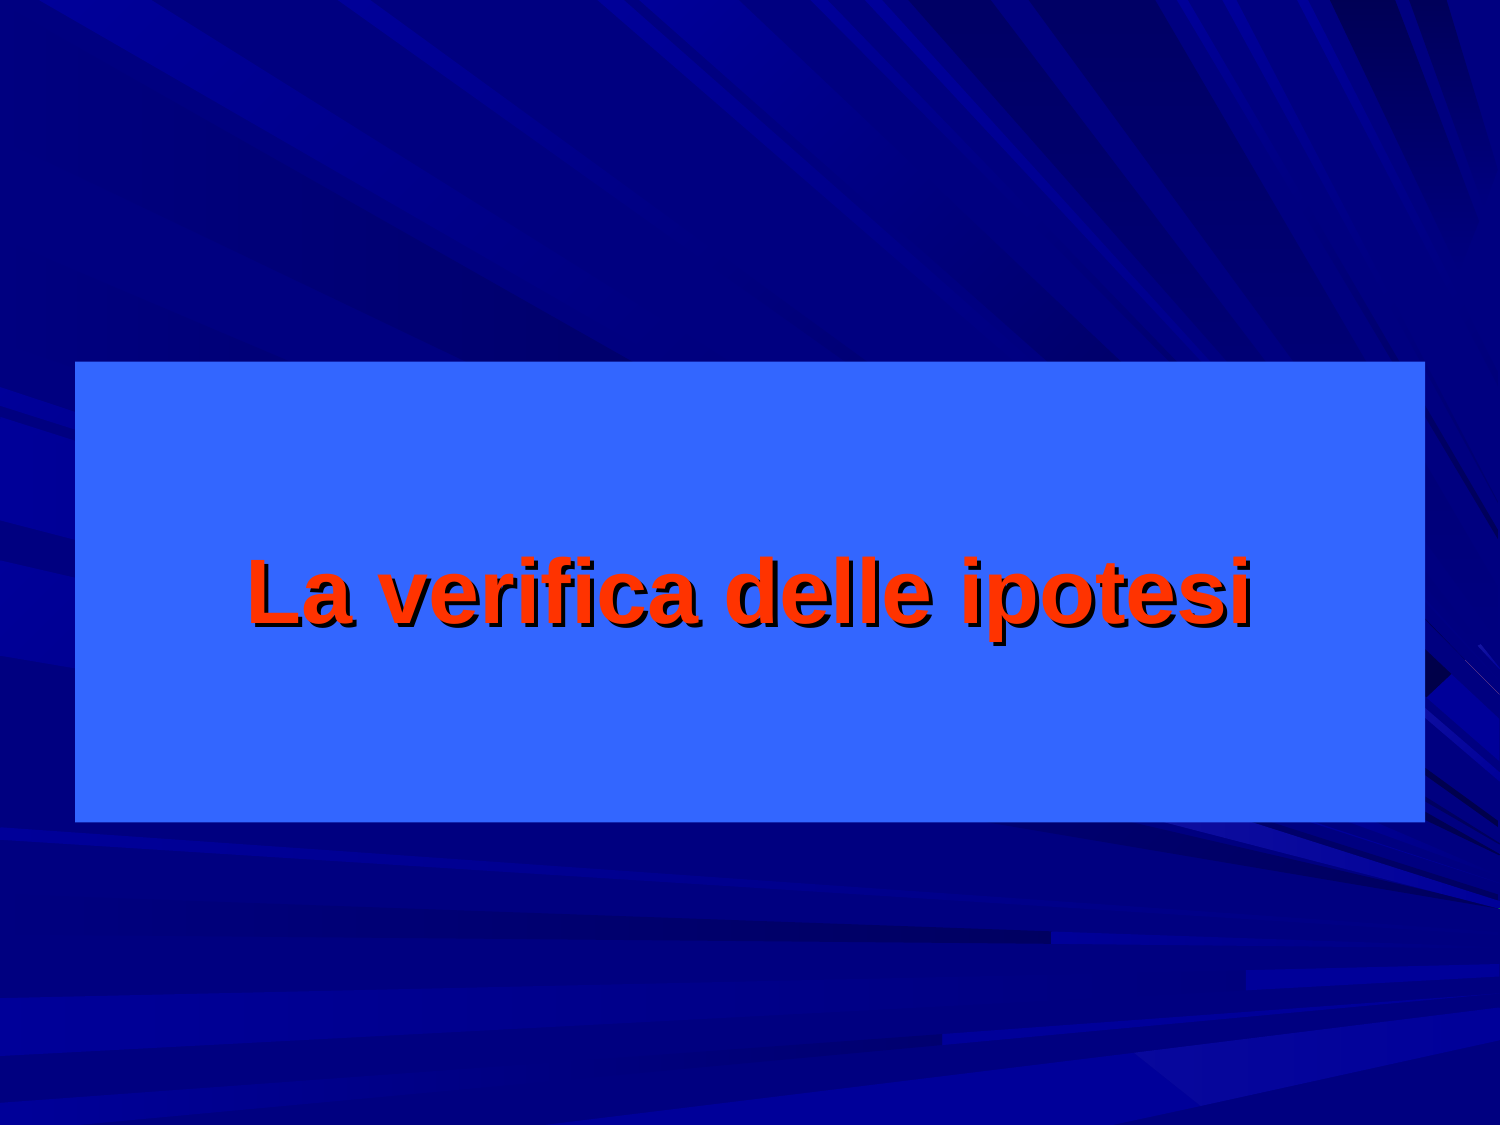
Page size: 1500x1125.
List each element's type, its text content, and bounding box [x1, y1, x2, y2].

title La verifica delle ipotesi [75, 361, 1426, 823]
